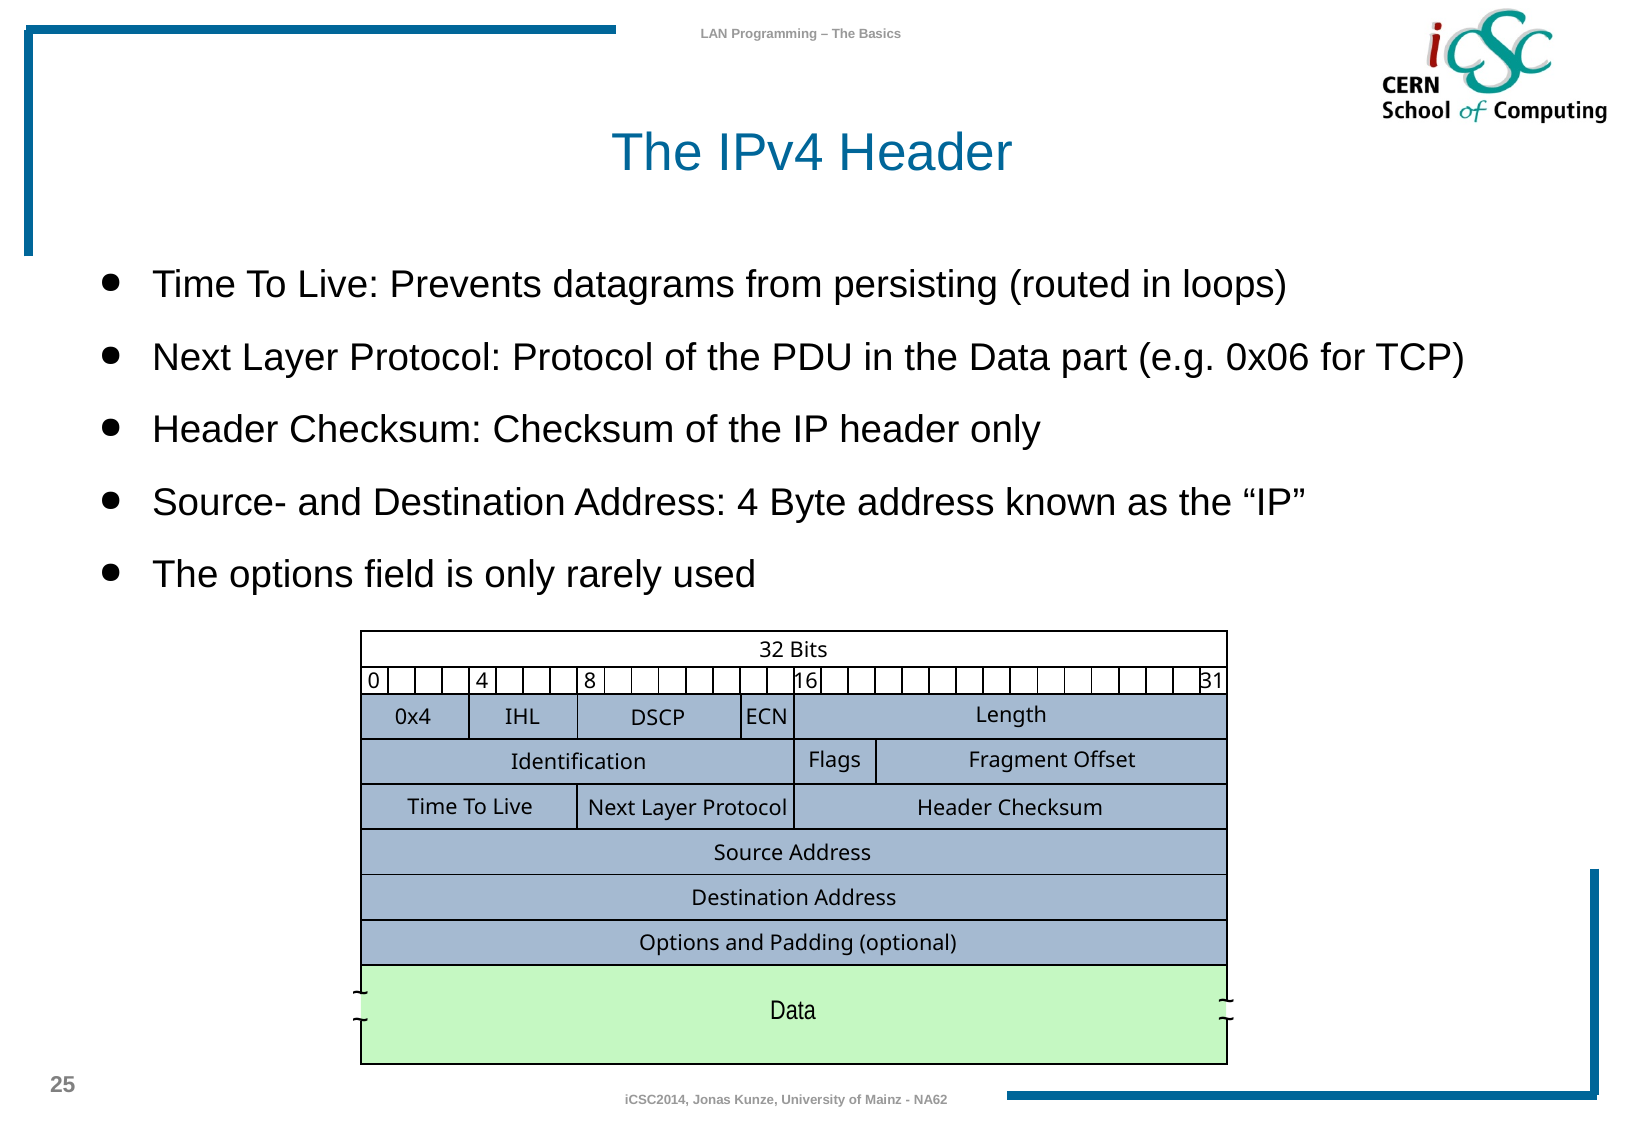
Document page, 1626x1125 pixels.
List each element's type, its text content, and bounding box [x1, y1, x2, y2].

title The IPv4 Header [81, 44, 1544, 233]
picture [353, 630, 1234, 1065]
picture [1381, 8, 1608, 125]
list Time To Live: Prevents datagrams from persisting (routed in loops) Next Layer Protocol: Protocol of the PDU in the Data part (e.g. 0x06 for TCP) Header Checksum: Checksum of the IP header only Source- and Destination Address: 4 Byte address known as the “IP” The options field is only rarely used [81, 263, 1512, 1051]
